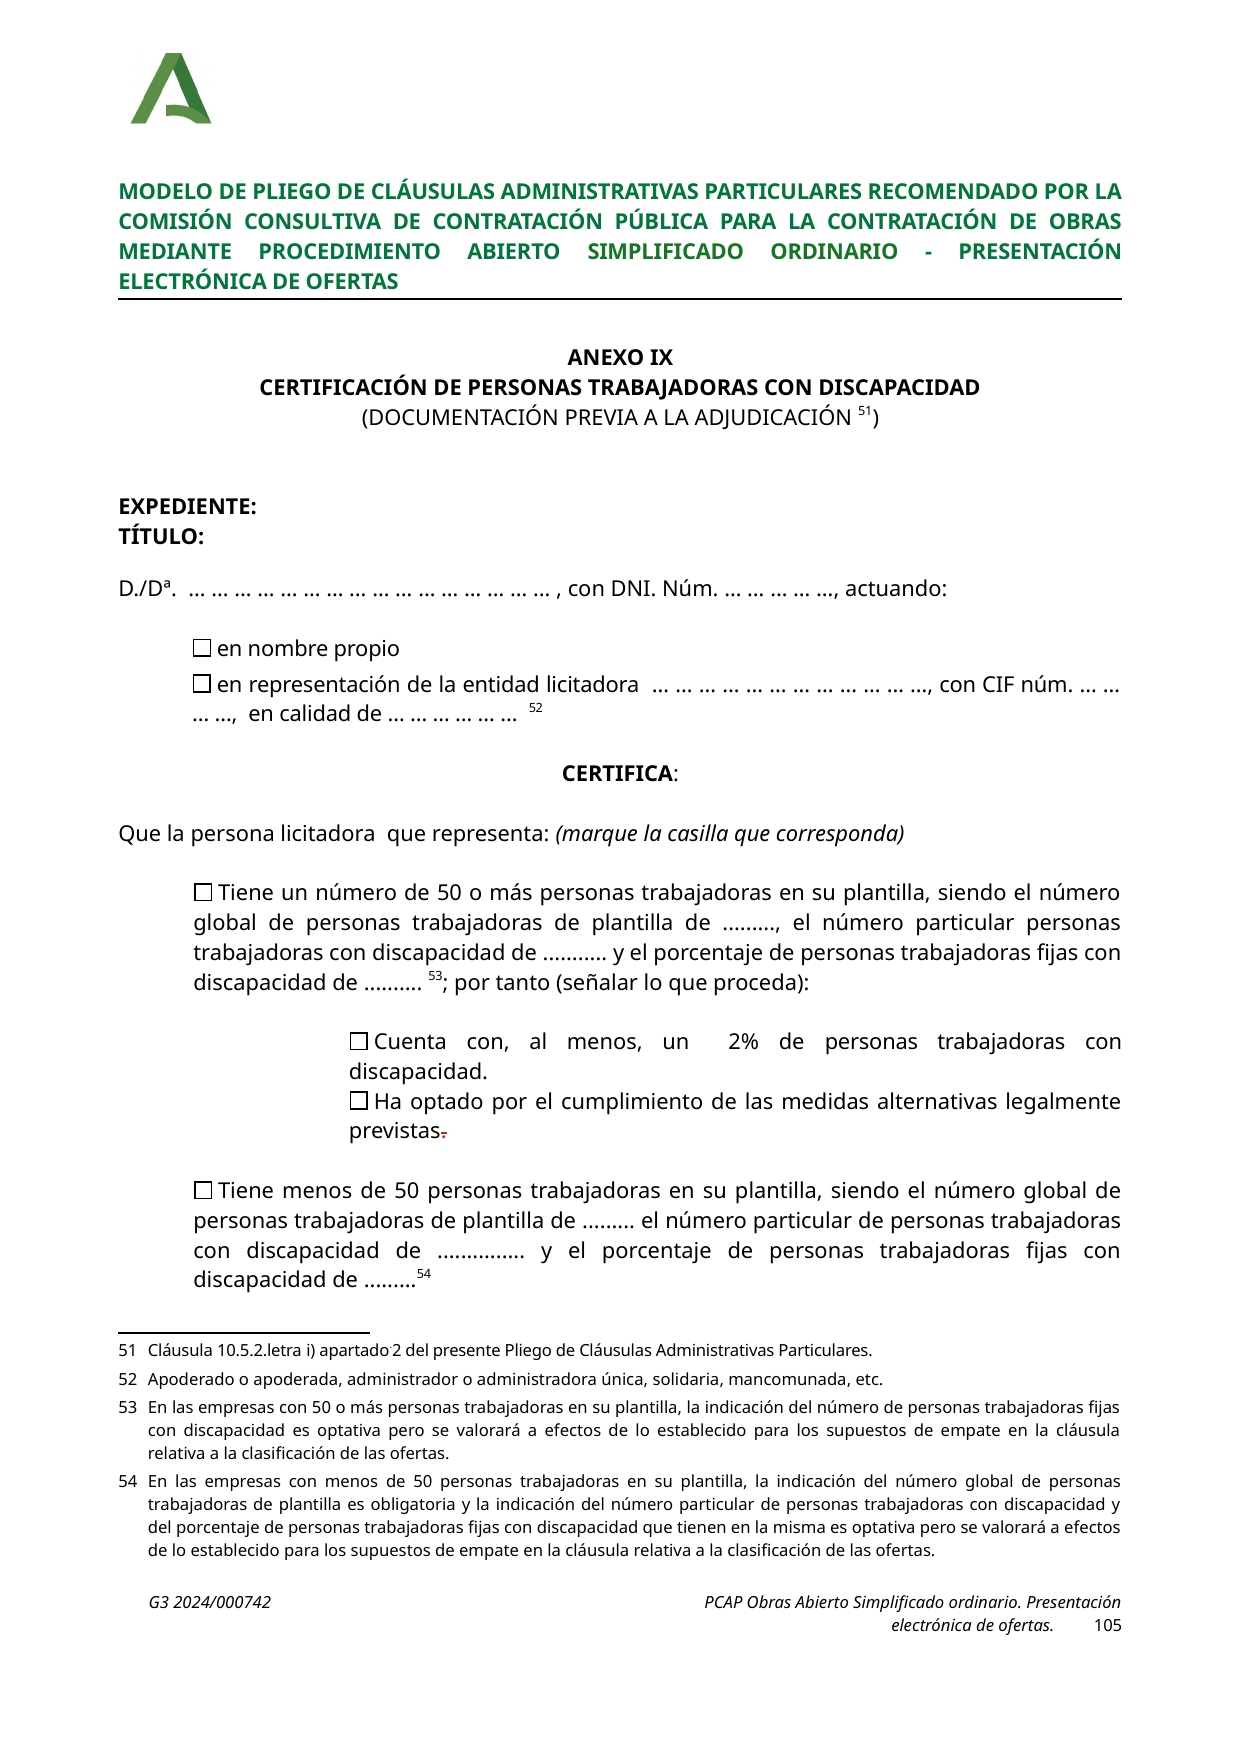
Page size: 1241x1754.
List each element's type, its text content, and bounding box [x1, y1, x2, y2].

text MODELO DE PLIEGO DE CLÁUSULAS ADMINISTRATIVAS PARTICULARES RECOMENDADO POR LA COMISIÓN CONSULTIVA DE CONTRATACIÓN PÚBLICA PARA LA CONTRATACIÓN DE OBRAS MEDIANTE PROCEDIMIENTO ABIERTO SIMPLIFICADO ORDINARIO - PRESENTACIÓN ELECTRÓNICA DE OFERTAS [118, 176, 1122, 298]
text EXPEDIENTE: [118, 491, 1122, 521]
text CERTIFICA: [118, 758, 1122, 788]
text en nombre propio [192, 633, 1122, 663]
text en representación de la entidad licitadora … … … … … … … … … … … …, con CIF núm. … … … …, en calidad de … … … … … … [192, 669, 1122, 728]
text Que la persona licitadora que representa: (marque la casilla que corresponda) [118, 818, 1122, 847]
list En las empresas con 50 o más personas trabajadoras en su plantilla, la indicación del número de personas trabajadoras fijas con discapacidad es optativa pero se valorará a efectos de lo establecido para los supuestos de empate en la cláusula relativa a la clasificación de las ofertas. [118, 1396, 1122, 1464]
text ANEXO IX [118, 342, 1122, 372]
list Ha optado por el cumplimiento de las medidas alternativas legalmente previstas. [311, 1086, 1122, 1145]
text Apoderado o apoderada, administrador o administradora única, solidaria, mancomunada, etc. [118, 1367, 1122, 1390]
text Cláusula 10.5.2.letra i) apartado.2 del presente Pliego de Cláusulas Administrativas Particulares. [118, 1339, 1122, 1361]
text (DOCUMENTACIÓN PREVIA A LA ADJUDICACIÓN ) [118, 402, 1122, 431]
text TÍTULO: [118, 521, 1122, 551]
text CERTIFICACIÓN DE PERSONAS TRABAJADORAS CON DISCAPACIDAD [118, 372, 1122, 402]
list Tiene menos de 50 personas trabajadoras en su plantilla, siendo el número global de personas trabajadoras de plantilla de ......... el número particular de personas trabajadoras con discapacidad de ............... y el porcentaje de personas trabajadoras fijas con discapacidad de ......... [156, 1175, 1122, 1294]
text D./Dª. … … … … … … … … … … … … … … … … , con DNI. Núm. … … … … …, actuando: [118, 573, 1122, 603]
picture [127, 48, 216, 128]
list En las empresas con menos de 50 personas trabajadoras en su plantilla, la indicación del número global de personas trabajadoras de plantilla es obligatoria y la indicación del número particular de personas trabajadoras con discapacidad y del porcentaje de personas trabajadoras fijas con discapacidad que tienen en la misma es optativa pero se valorará a efectos de lo establecido para los supuestos de empate en la cláusula relativa a la clasificación de las ofertas. [118, 1470, 1122, 1561]
list Cuenta con, al menos, un 2% de personas trabajadoras con discapacidad. [311, 1026, 1122, 1086]
list Tiene un número de 50 o más personas trabajadoras en su plantilla, siendo el número global de personas trabajadoras de plantilla de ........., el número particular personas trabajadoras con discapacidad de ........... y el porcentaje de personas trabajadoras fijas con discapacidad de .......... ; por tanto (señalar lo que proceda): [156, 877, 1122, 996]
